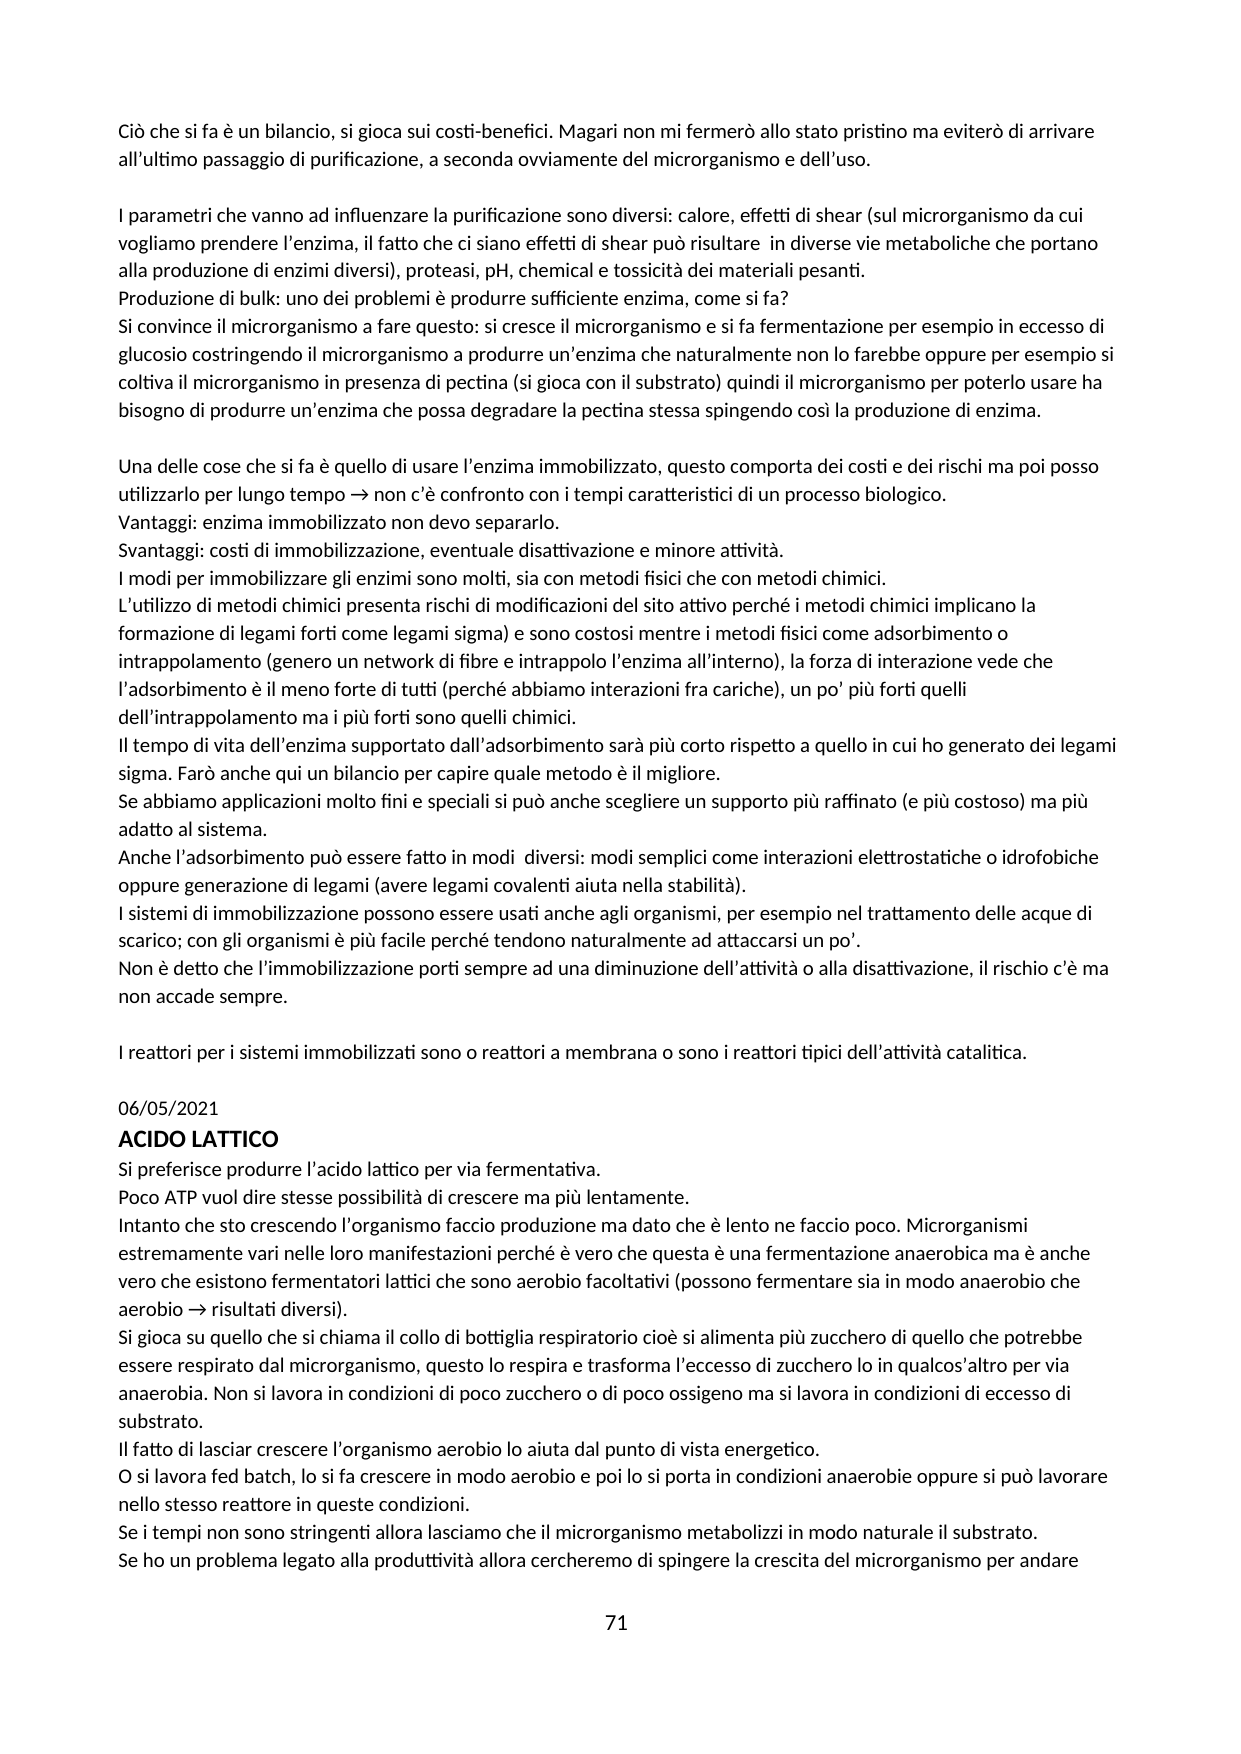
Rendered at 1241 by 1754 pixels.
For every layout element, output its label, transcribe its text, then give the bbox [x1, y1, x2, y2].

text O si lavora fed batch, lo si fa crescere in modo aerobio e poi lo si porta in condizioni anaerobie oppure si può lavorare nello stesso reattore in queste condizioni. Se i tempi non sono stringenti allora lasciamo che il microrganismo metabolizzi in modo naturale il substrato. Se ho un problema legato alla produttività allora cercheremo di spingere la crescita del microrganismo per andare [118, 1464, 1124, 1573]
text Si gioca su quello che si chiama il collo di bottiglia respiratorio cioè si alimenta più zucchero di quello che potrebbe essere respirato dal microrganismo, questo lo respira e trasforma l’eccesso di zucchero lo in qualcos’altro per via anaerobia. Non si lavora in condizioni di poco zucchero o di poco ossigeno ma si lavora in condizioni di eccesso di substrato. Il fatto di lasciar crescere l’organismo aerobio lo aiuta dal punto di vista energetico. [118, 1324, 1124, 1461]
text L’utilizzo di metodi chimici presenta rischi di modificazioni del sito attivo perché i metodi chimici implicano la formazione di legami forti come legami sigma) e sono costosi mentre i metodi fisici come adsorbimento o intrappolamento (genero un network di fibre e intrappolo l’enzima all’interno), la forza di interazione vede che l’adsorbimento è il meno forte di tutti (perché abbiamo interazioni fra cariche), un po’ più forti quelli dell’intrappolamento ma i più forti sono quelli chimici. Il tempo di vita dell’enzima supportato dall’adsorbimento sarà più corto rispetto a quello in cui ho generato dei legami sigma. Farò anche qui un bilancio per capire quale metodo è il migliore. Se abbiamo applicazioni molto fini e speciali si può anche scegliere un supporto più raffinato (e più costoso) ma più adatto al sistema. Anche l’adsorbimento può essere fatto in modi diversi: modi semplici come interazioni elettrostatiche o idrofobiche oppure generazione di legami (avere legami covalenti aiuta nella stabilità). I sistemi di immobilizzazione possono essere usati anche agli organismi, per esempio nel trattamento delle acque di scarico; con gli organismi è più facile perché tendono naturalmente ad attaccarsi un po’. Non è detto che l’immobilizzazione porti sempre ad una diminuzione dell’attività o alla disattivazione, il rischio c’è ma non accade sempre. I reattori per i sistemi immobilizzati sono o reattori a membrana o sono i reattori tipici dell’attività catalitica. 06/05/2021 ACIDO LATTICO Si preferisce produrre l’acido lattico per via fermentativa. Poco ATP vuol dire stesse possibilità di crescere ma più lentamente. Intanto che sto crescendo l’organismo faccio produzione ma dato che è lento ne faccio poco. Microrganismi estremamente vari nelle loro manifestazioni perché è vero che questa è una fermentazione anaerobica ma è anche vero che esistono fermentatori lattici che sono aerobio facoltativi (possono fermentare sia in modo anaerobio che aerobio → risultati diversi). [118, 593, 1124, 1322]
text Si convince il microrganismo a fare questo: si cresce il microrganismo e si fa fermentazione per esempio in eccesso di glucosio costringendo il microrganismo a produrre un’enzima che naturalmente non lo farebbe oppure per esempio si coltiva il microrganismo in presenza di pectina (si gioca con il substrato) quindi il microrganismo per poterlo usare ha bisogno di produrre un’enzima che possa degradare la pectina stessa spingendo così la produzione di enzima. Una delle cose che si fa è quello di usare l’enzima immobilizzato, questo comporta dei costi e dei rischi ma poi posso utilizzarlo per lungo tempo → non c’è confronto con i tempi caratteristici di un processo biologico. Vantaggi: enzima immobilizzato non devo separarlo. [118, 313, 1124, 534]
text Svantaggi: costi di immobilizzazione, eventuale disattivazione e minore attività. I modi per immobilizzare gli enzimi sono molti, sia con metodi fisici che con metodi chimici. [118, 537, 1124, 590]
text Ciò che si fa è un bilancio, si gioca sui costi-benefici. Magari non mi fermerò allo stato pristino ma eviterò di arrivare all’ultimo passaggio di purificazione, a seconda ovviamente del microrganismo e dell’uso. I parametri che vanno ad influenzare la purificazione sono diversi: calore, effetti di shear (sul microrganismo da cui vogliamo prendere l’enzima, il fatto che ci siano effetti di shear può risultare in diverse vie metaboliche che portano alla produzione di enzimi diversi), proteasi, pH, chemical e tossicità dei materiali pesanti. Produzione di bulk: uno dei problemi è produrre sufficiente enzima, come si fa? [118, 118, 1124, 311]
